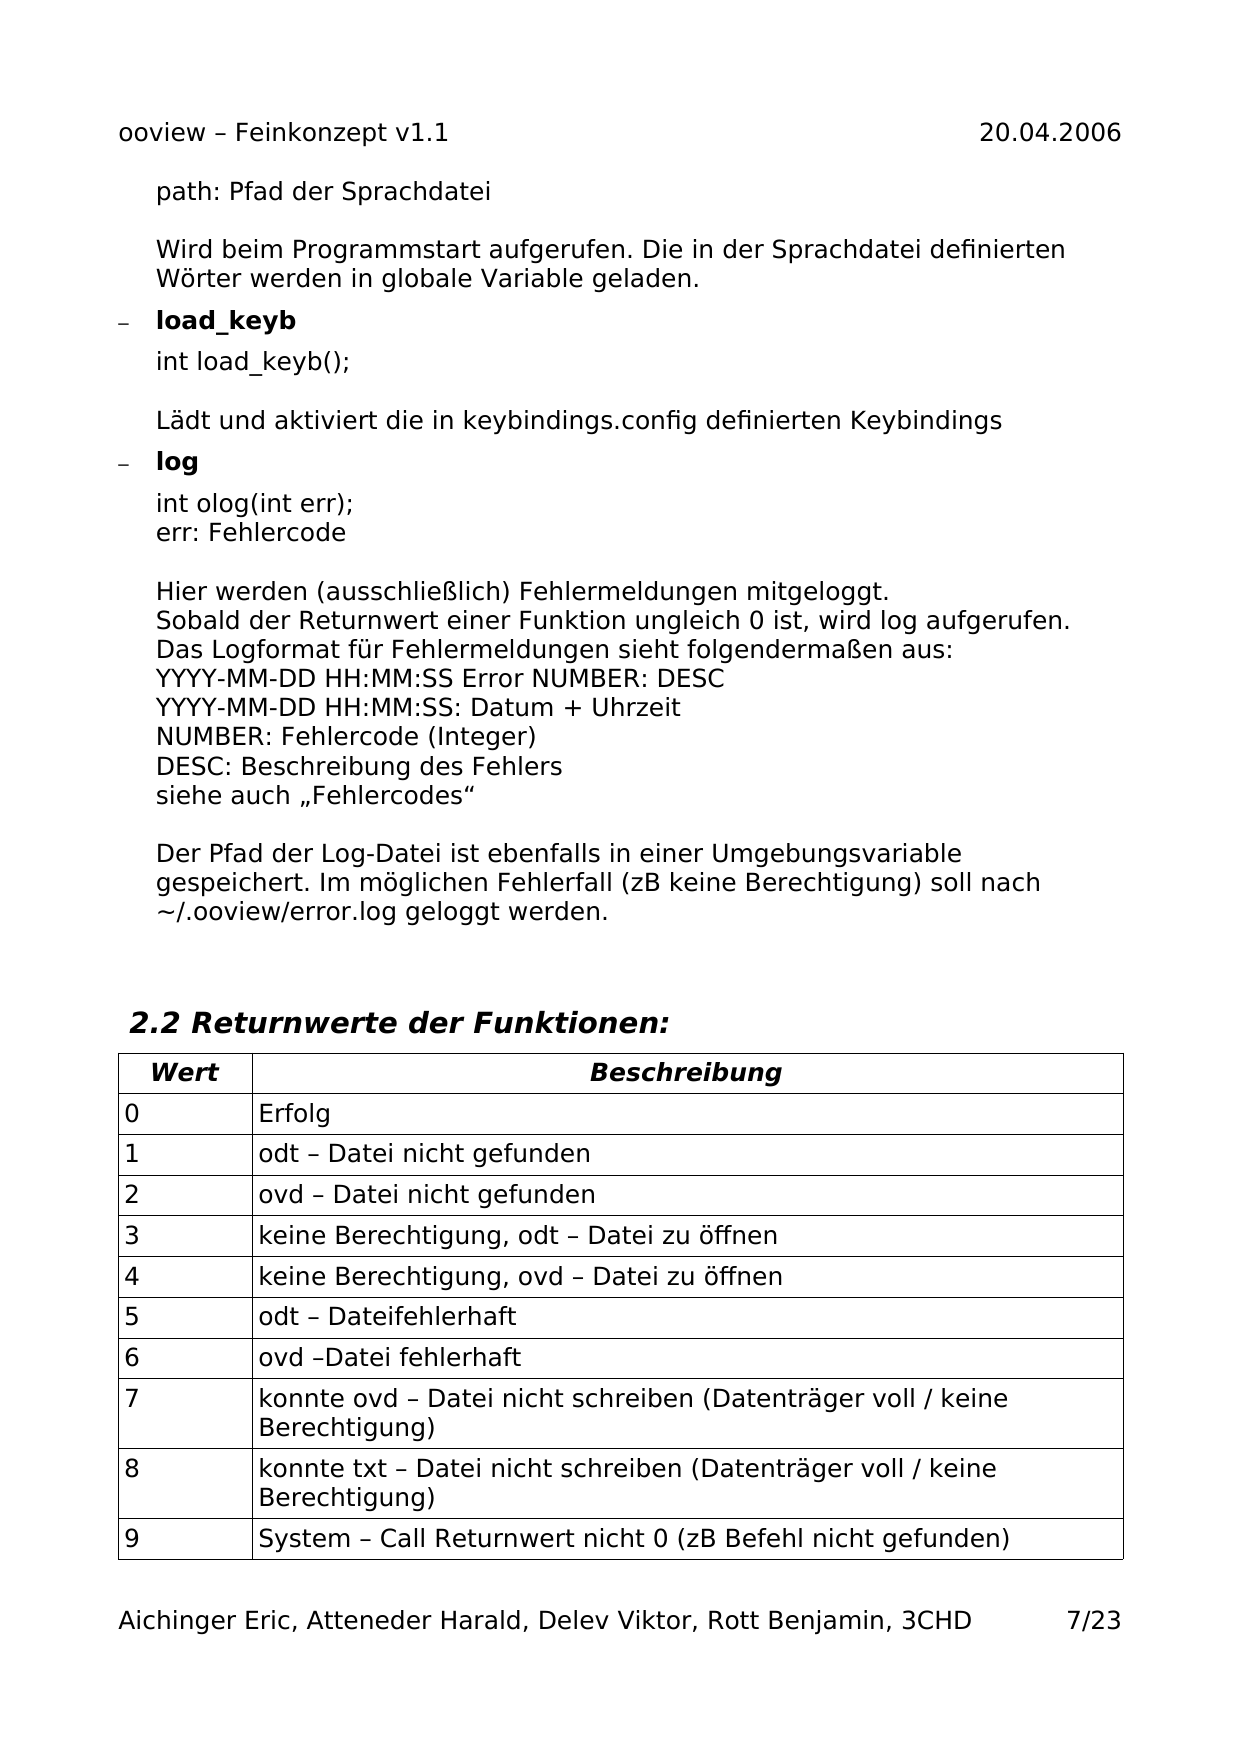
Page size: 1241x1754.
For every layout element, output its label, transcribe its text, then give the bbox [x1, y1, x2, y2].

list path: Pfad der Sprachdatei Wird beim Programmstart aufgerufen. Die in der Sprachdatei definierten Wörter werden in globale Variable geladen. [118, 177, 1122, 293]
table_cell 9 [119, 1519, 252, 1559]
table_header Beschreibung [253, 1054, 1123, 1093]
table_cell 5 [119, 1298, 252, 1337]
table_cell konnte ovd – Datei nicht schreiben (Datenträger voll / keine Berechtigung) [253, 1379, 1123, 1448]
table_cell 0 [119, 1094, 252, 1134]
table_header Wert [119, 1054, 252, 1093]
table_cell keine Berechtigung, odt – Datei zu öffnen [253, 1216, 1123, 1256]
table_cell ovd – Datei nicht gefunden [253, 1176, 1123, 1215]
table_cell 1 [119, 1135, 252, 1174]
list load_keyb [118, 306, 1122, 335]
subtitle Returnwerte der Funktionen: [118, 1006, 1122, 1040]
list int load_keyb(); Lädt und aktiviert die in keybindings.config definierten Keybindings [118, 348, 1122, 435]
table_cell 6 [119, 1339, 252, 1378]
table_cell ovd –Datei fehlerhaft [253, 1339, 1123, 1378]
table_cell 7 [119, 1379, 252, 1448]
table_cell System – Call Returnwert nicht 0 (zB Befehl nicht gefunden) [253, 1519, 1123, 1559]
table_cell keine Berechtigung, ovd – Datei zu öffnen [253, 1257, 1123, 1297]
table_cell odt – Datei nicht gefunden [253, 1135, 1123, 1174]
table_cell 8 [119, 1449, 252, 1518]
list int olog(int err); err: Fehlercode Hier werden (ausschließlich) Fehlermeldungen mitgeloggt. Sobald der Returnwert einer Funktion ungleich 0 ist, wird log aufgerufen. Das Logformat für Fehlermeldungen sieht folgendermaßen aus: YYYY-MM-DD HH:MM:SS Error NUMBER: DESC YYYY-MM-DD HH:MM:SS: Datum + Uhrzeit NUMBER: Fehlercode (Integer) DESC: Beschreibung des Fehlers siehe auch „Fehlercodes“ Der Pfad der Log-Datei ist ebenfalls in einer Umgebungsvariable gespeichert. Im möglichen Fehlerfall (zB keine Berechtigung) soll nach ~/.ooview/error.log geloggt werden. [118, 489, 1122, 927]
table_cell 2 [119, 1176, 252, 1215]
table_cell konnte txt – Datei nicht schreiben (Datenträger voll / keine Berechtigung) [253, 1449, 1123, 1518]
table_cell Erfolg [253, 1094, 1123, 1134]
table_cell 4 [119, 1257, 252, 1297]
table_cell 3 [119, 1216, 252, 1256]
table_cell odt – Dateifehlerhaft [253, 1298, 1123, 1337]
list log [118, 448, 1122, 477]
